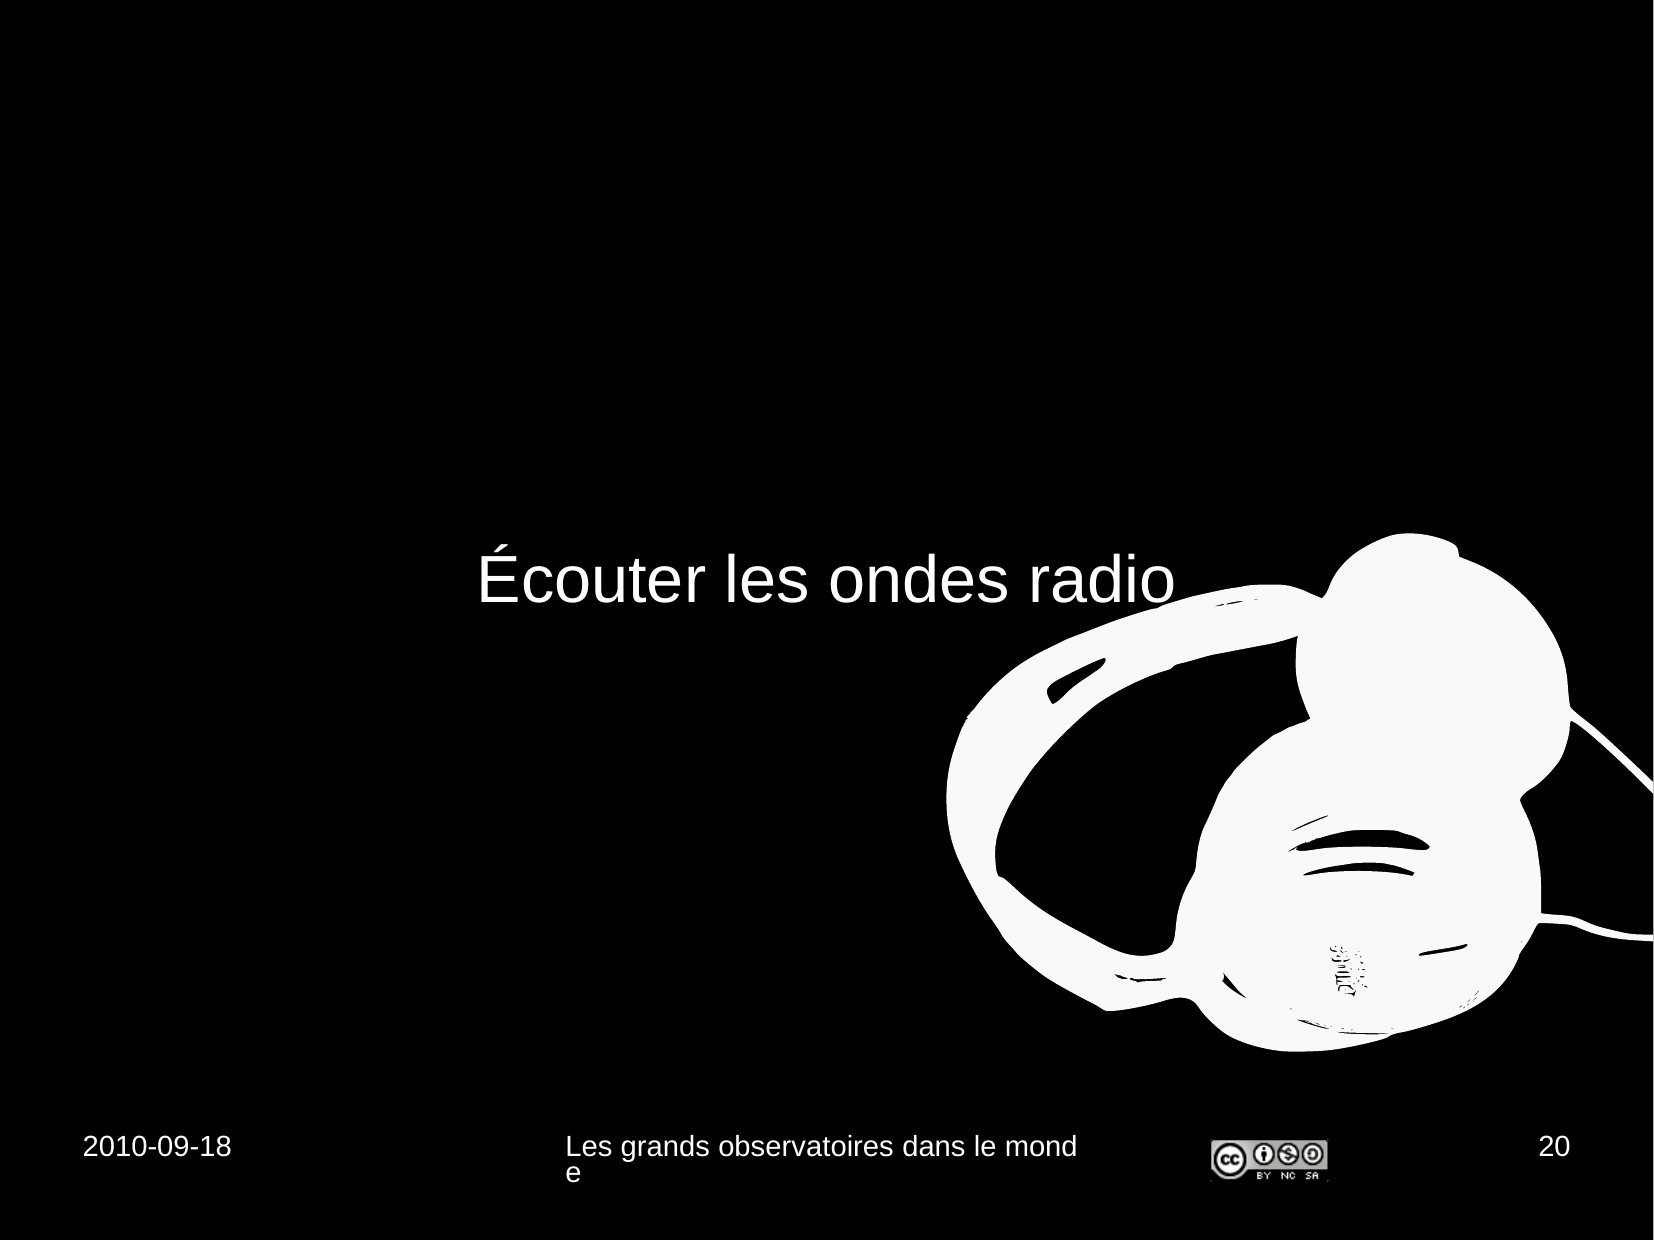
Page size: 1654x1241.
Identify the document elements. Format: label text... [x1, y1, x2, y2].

subtitle Écouter les ondes radio [82, 56, 1571, 1102]
picture [915, 471, 1654, 1093]
picture [1210, 1139, 1329, 1182]
